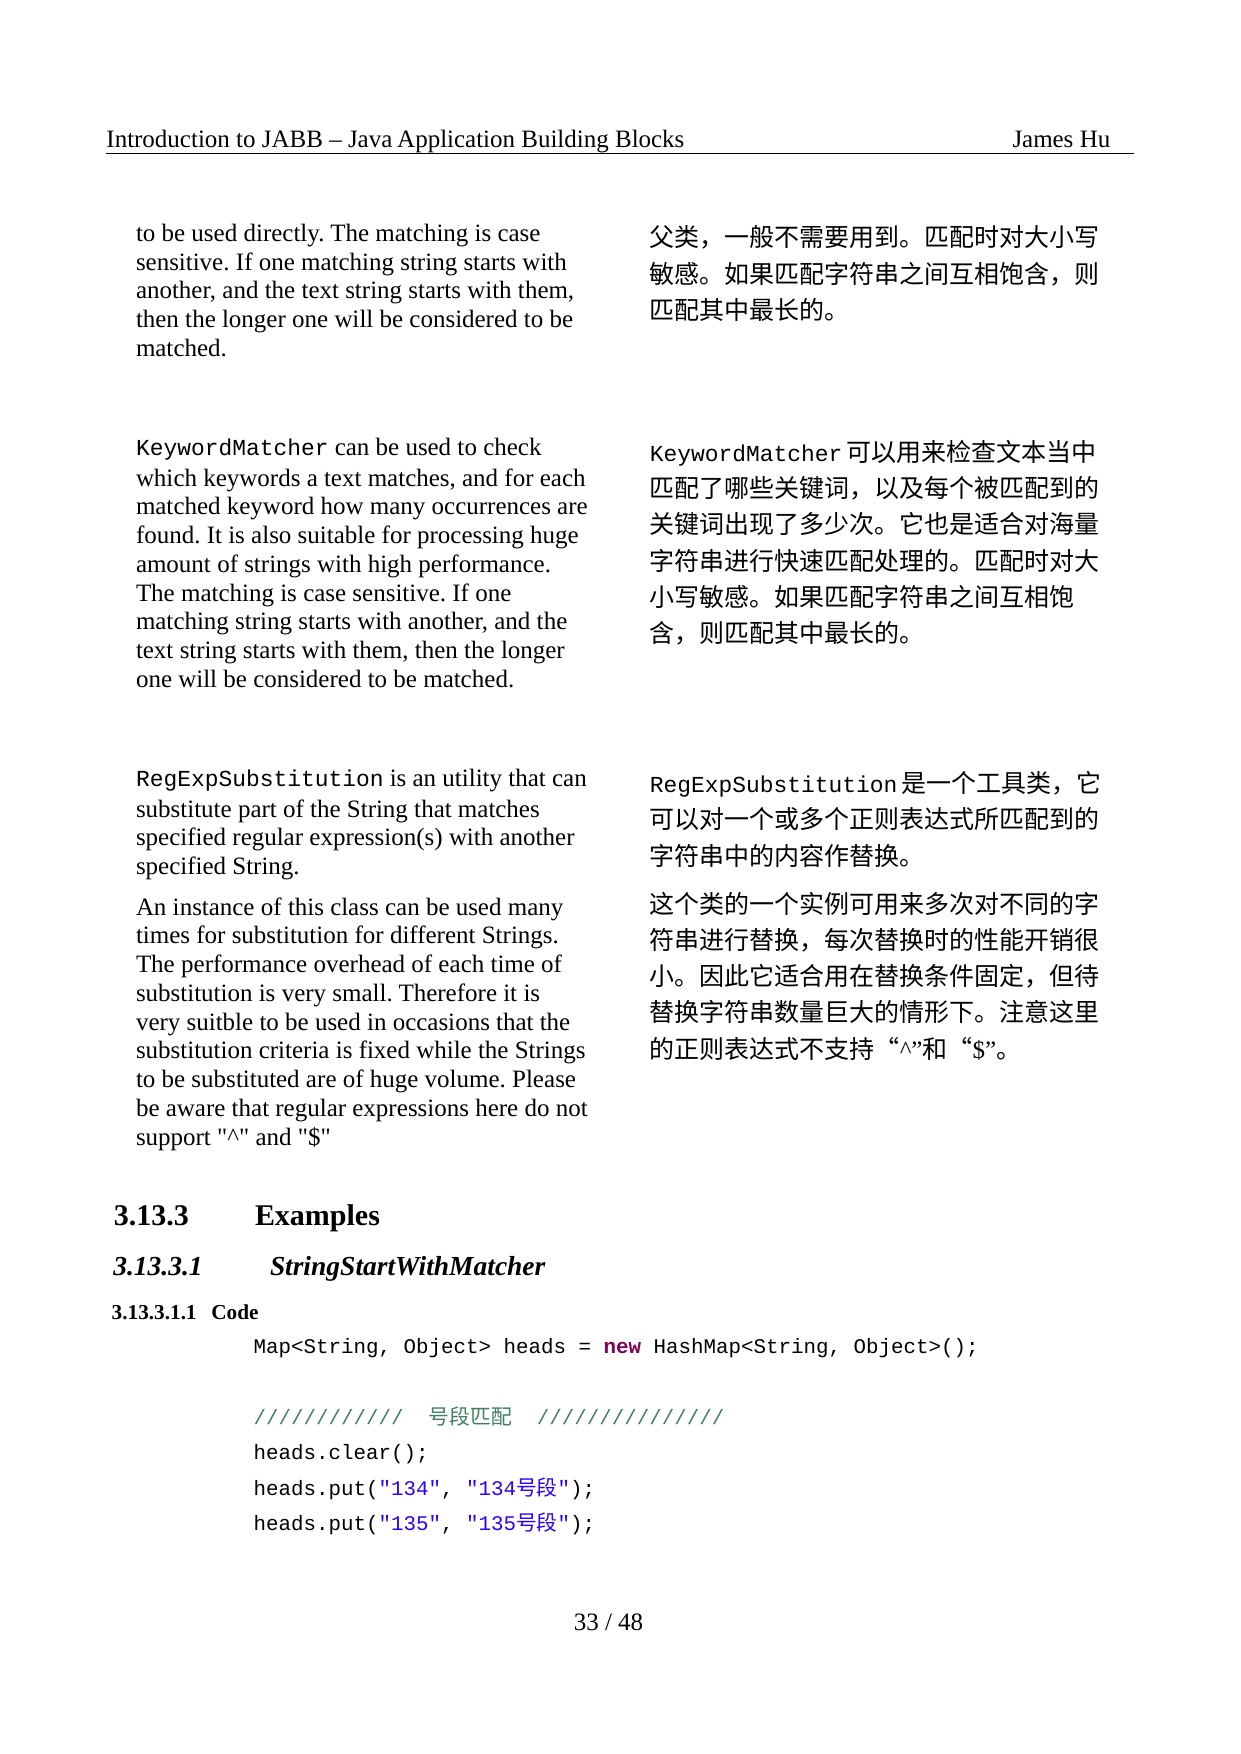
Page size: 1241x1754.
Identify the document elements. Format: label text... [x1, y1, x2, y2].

table_cell 父类，一般不需要用到。匹配时对大小写敏感。如果匹配字符串之间互相饱含，则匹配其中最长的。 [620, 183, 1134, 397]
table_cell RegExpSubstitution是一个工具类，它可以对一个或多个正则表达式所匹配到的字符串中的内容作替换。 这个类的一个实例可用来多次对不同的字符串进行替换，每次替换时的性能开销很小。因此它适合用在替换条件固定，但待替换字符串数量巨大的情形下。注意这里的正则表达式不支持“^”和“$”。 [620, 728, 1134, 1186]
text Map<String, Object> heads = new HashMap<String, Object>(); [106, 1336, 1134, 1359]
subtitle Examples [106, 1198, 1134, 1232]
text //////////// 号段匹配 /////////////// [106, 1407, 1134, 1430]
text heads.clear(); [106, 1442, 1134, 1466]
text heads.put("134", "134号段"); [106, 1478, 1134, 1501]
subtitle Code [106, 1299, 1134, 1324]
table_cell RegExpSubstitution is an utility that can substitute part of the String that matches specified regular expression(s) with another specified String. An instance of this class can be used many times for substitution for different Strings. The performance overhead of each time of substitution is very small. Therefore it is very suitble to be used in occasions that the substitution criteria is fixed while the Strings to be substituted are of huge volume. Please be aware that regular expressions here do not support "^" and "$" [106, 728, 620, 1186]
text heads.put("135", "135号段"); [106, 1513, 1134, 1537]
table_cell to be used directly. The matching is case sensitive. If one matching string starts with another, and the text string starts with them, then the longer one will be considered to be matched. [106, 183, 620, 397]
subtitle StringStartWithMatcher [106, 1250, 1134, 1282]
table_cell KeywordMatcher可以用来检查文本当中匹配了哪些关键词，以及每个被匹配到的关键词出现了多少次。它也是适合对海量字符串进行快速匹配处理的。匹配时对大小写敏感。如果匹配字符串之间互相饱含，则匹配其中最长的。 [620, 397, 1134, 728]
table_cell KeywordMatcher can be used to check which keywords a text matches, and for each matched keyword how many occurrences are found. It is also suitable for processing huge amount of strings with high performance. The matching is case sensitive. If one matching string starts with another, and the text string starts with them, then the longer one will be considered to be matched. [106, 397, 620, 728]
